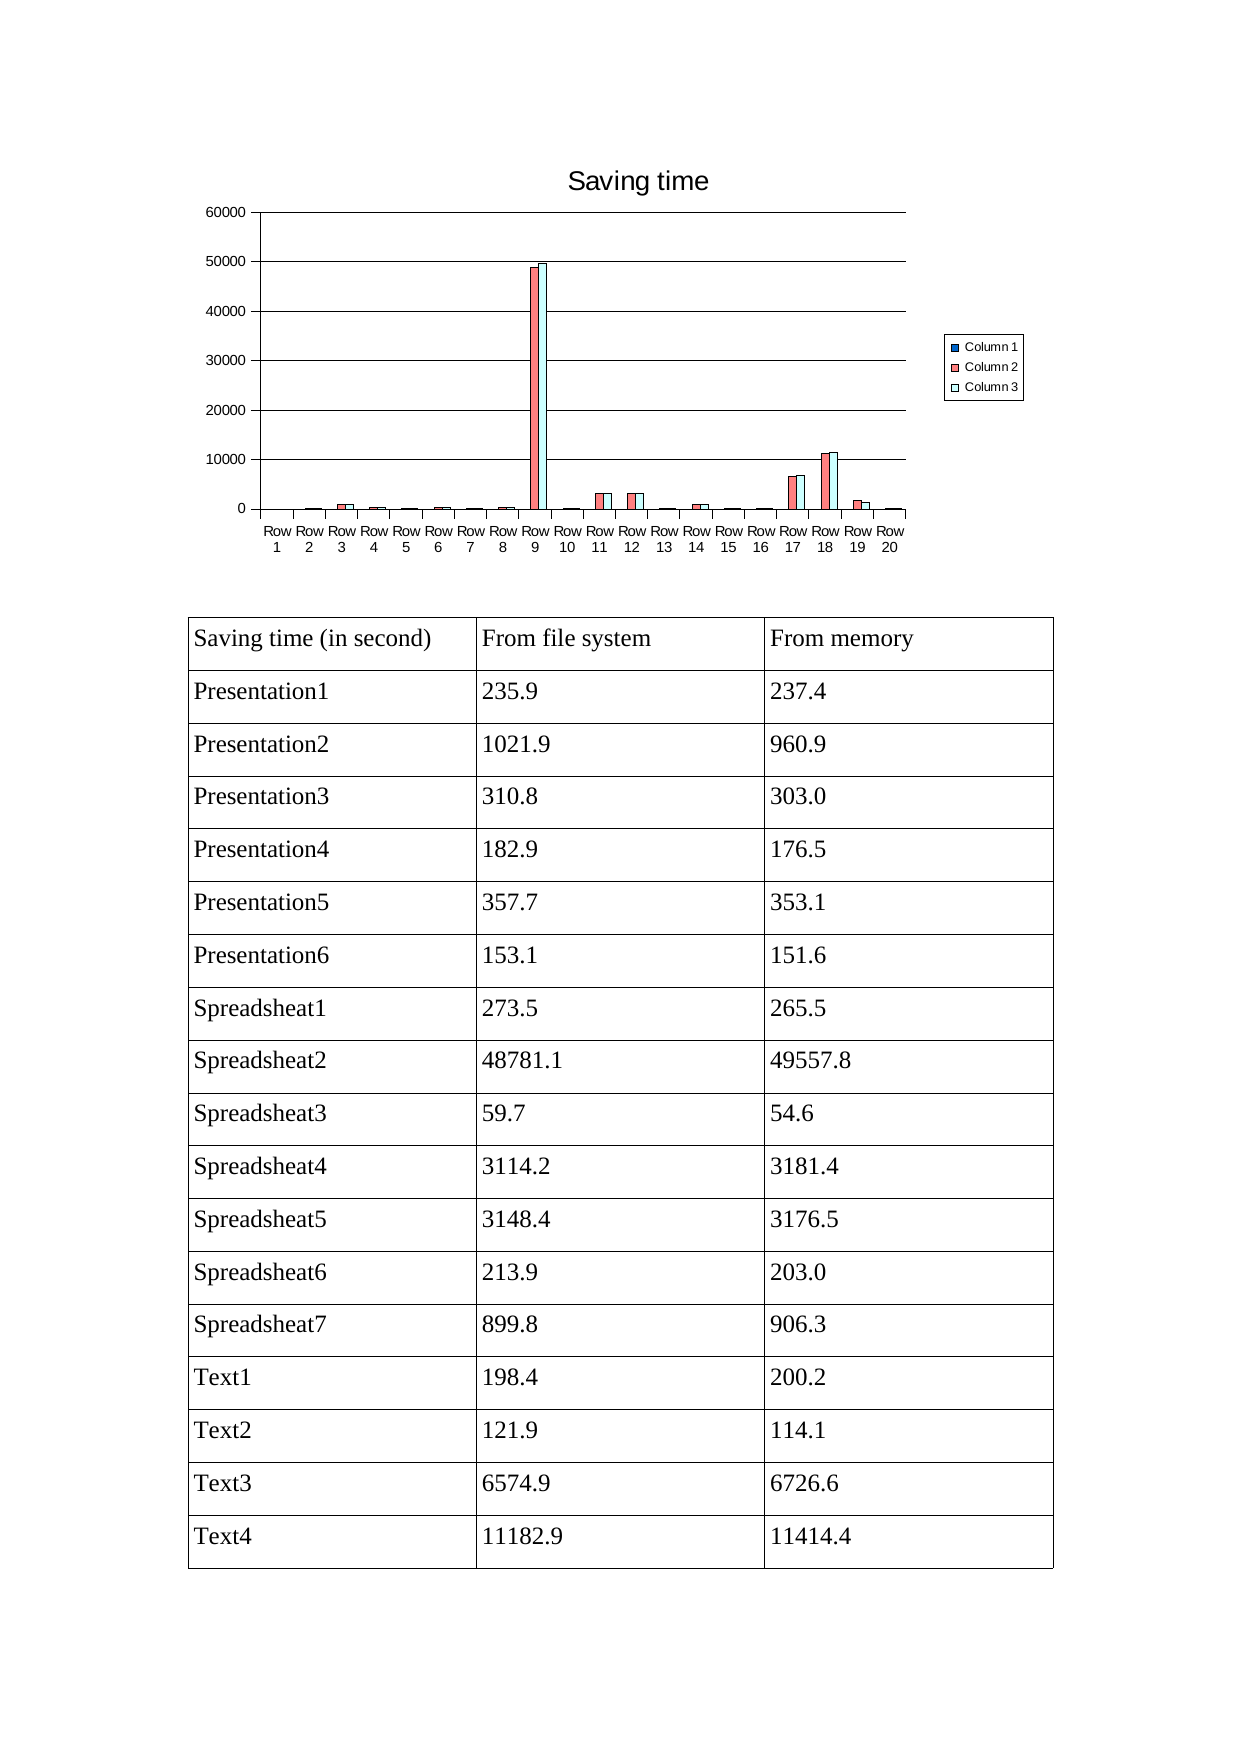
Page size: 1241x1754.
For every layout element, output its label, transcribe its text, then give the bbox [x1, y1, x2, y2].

table_cell 153.1 [477, 935, 764, 987]
table_cell Spreadsheat5 [189, 1199, 476, 1251]
table_cell 906.3 [765, 1305, 1053, 1356]
table_cell 151.6 [765, 935, 1053, 987]
table_cell 203.0 [765, 1252, 1053, 1304]
table_cell 59.7 [477, 1094, 764, 1145]
table_cell 11414.4 [765, 1516, 1053, 1568]
table_cell 353.1 [765, 882, 1053, 934]
table_cell 3176.5 [765, 1199, 1053, 1251]
table_cell Presentation5 [189, 882, 476, 934]
table_header From memory [765, 618, 1053, 670]
table_cell Presentation6 [189, 935, 476, 987]
table_cell 265.5 [765, 988, 1053, 1040]
table_header From file system [477, 618, 764, 670]
table_cell Spreadsheat6 [189, 1252, 476, 1304]
table_cell 114.1 [765, 1410, 1053, 1462]
table_cell 3114.2 [477, 1146, 764, 1198]
table_cell Text1 [189, 1357, 476, 1409]
table_cell 1021.9 [477, 724, 764, 776]
table_cell 200.2 [765, 1357, 1053, 1409]
table_cell 6574.9 [477, 1463, 764, 1515]
table_cell 6726.6 [765, 1463, 1053, 1515]
table_cell Presentation1 [189, 671, 476, 723]
table_cell Text2 [189, 1410, 476, 1462]
table_cell 121.9 [477, 1410, 764, 1462]
table_cell 235.9 [477, 671, 764, 723]
table_cell 310.8 [477, 777, 764, 828]
table_cell 303.0 [765, 777, 1053, 828]
table_cell 237.4 [765, 671, 1053, 723]
table_cell Spreadsheat2 [189, 1041, 476, 1093]
table_cell Presentation4 [189, 829, 476, 881]
table_cell 54.6 [765, 1094, 1053, 1145]
table_cell Presentation2 [189, 724, 476, 776]
table_cell 899.8 [477, 1305, 764, 1356]
table_cell 182.9 [477, 829, 764, 881]
table_cell 960.9 [765, 724, 1053, 776]
table_cell Spreadsheat7 [189, 1305, 476, 1356]
table_header Saving time (in second) [189, 618, 476, 670]
table_cell 357.7 [477, 882, 764, 934]
table_cell 176.5 [765, 829, 1053, 881]
table_cell 198.4 [477, 1357, 764, 1409]
table_cell 3148.4 [477, 1199, 764, 1251]
table_cell Text4 [189, 1516, 476, 1568]
table_cell 273.5 [477, 988, 764, 1040]
table_cell Text3 [189, 1463, 476, 1515]
table_cell Presentation3 [189, 777, 476, 828]
table_cell Spreadsheat3 [189, 1094, 476, 1145]
table_cell 213.9 [477, 1252, 764, 1304]
table_cell Spreadsheat1 [189, 988, 476, 1040]
table_cell 11182.9 [477, 1516, 764, 1568]
table_cell 48781.1 [477, 1041, 764, 1093]
table_cell 3181.4 [765, 1146, 1053, 1198]
table_cell 49557.8 [765, 1041, 1053, 1093]
table_cell Spreadsheat4 [189, 1146, 476, 1198]
